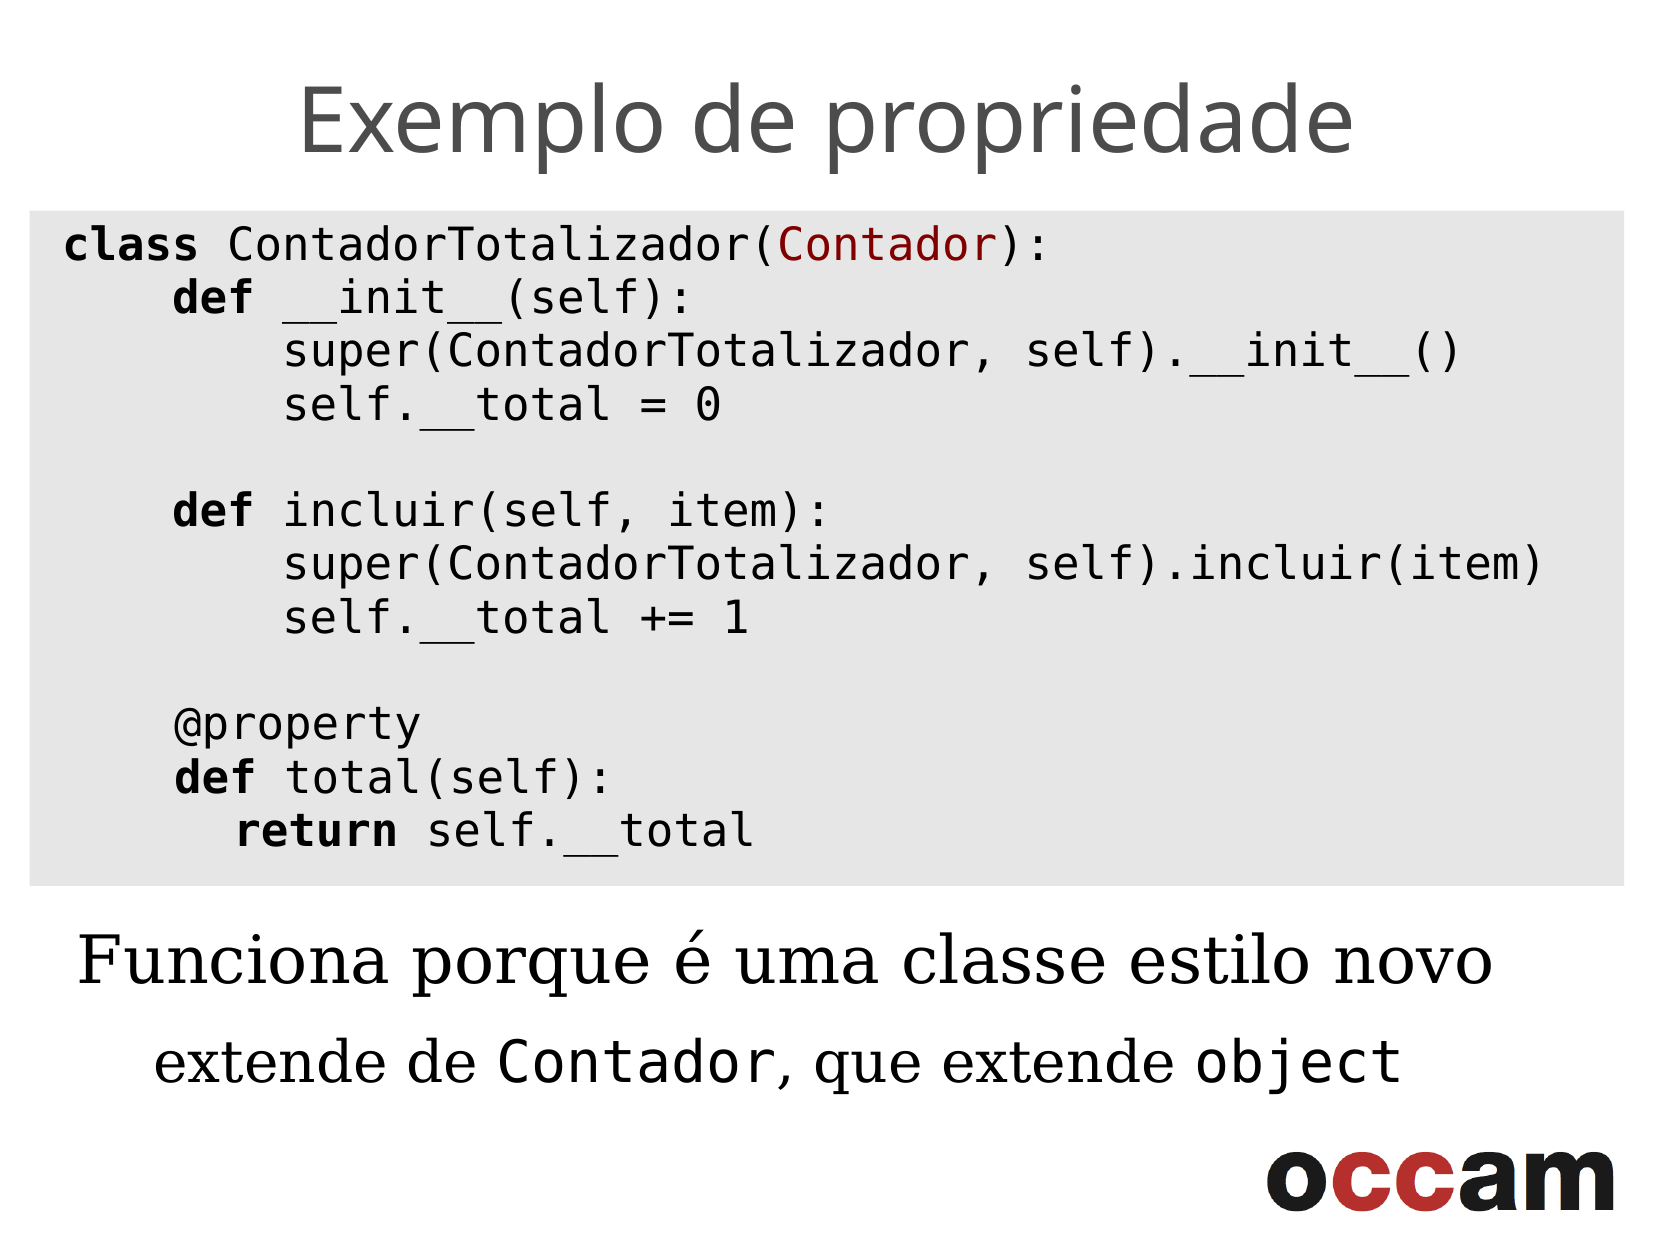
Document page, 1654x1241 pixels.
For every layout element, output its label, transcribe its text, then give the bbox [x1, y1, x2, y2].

list Funciona porque é uma classe estilo novo extende de Contador, que extende object [59, 921, 1595, 1128]
title Exemplo de propriedade [82, 21, 1571, 210]
text_box class ContadorTotalizador(Contador): def __init__(self): super(ContadorTotalizador, self).__init__() self.__total = 0 def incluir(self, item): super(ContadorTotalizador, self).incluir(item) self.__total += 1 @property def total(self): return self.__total [29, 210, 1625, 886]
picture [1237, 1122, 1643, 1241]
